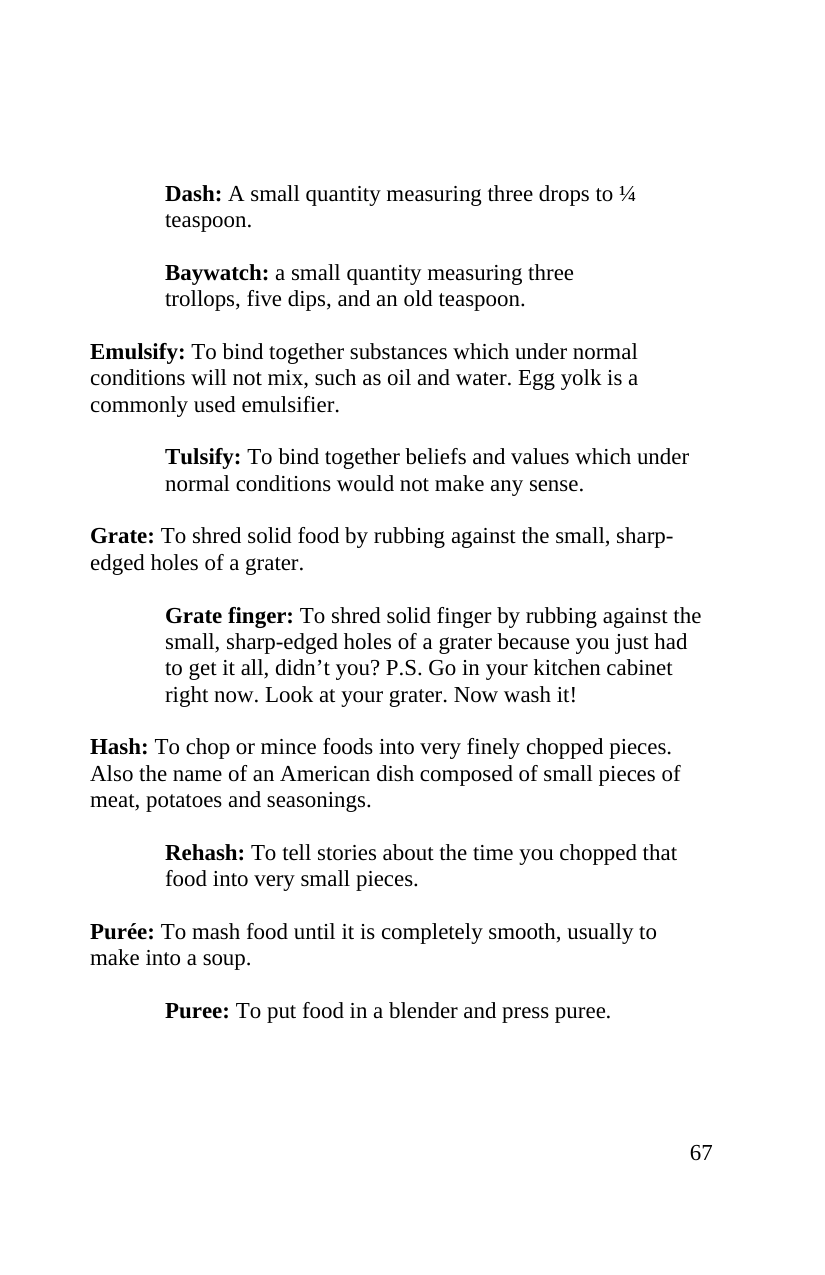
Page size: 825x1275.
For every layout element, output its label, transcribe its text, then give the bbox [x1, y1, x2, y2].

text Purée: To mash food until it is completely smooth, usually to make into a soup. [90, 918, 705, 971]
text Emulsify: To bind together substances which under normal conditions will not mix, such as oil and water. Egg yolk is a commonly used emulsifier. [90, 338, 705, 417]
text Puree: To put food in a blender and press puree. [90, 997, 712, 1023]
text Grate finger: To shred solid finger by rubbing against the small, sharp-edged holes of a grater because you just had to get it all, didn’t you? P.S. Go in your kitchen cabinet right now. Look at your grater. Now wash it! [165, 602, 705, 707]
text Rehash: To tell stories about the time you chopped that food into very small pieces. [165, 839, 705, 892]
text Grate: To shred solid food by rubbing against the small, sharp-edged holes of a grater. [90, 523, 705, 575]
text Dash: A small quantity measuring three drops to ¼ teaspoon. [165, 180, 637, 233]
text Tulsify: To bind together beliefs and values which under normal conditions would not make any sense. [165, 443, 705, 496]
text Hash: To chop or mince foods into very finely chopped pieces. Also the name of an American dish composed of small pieces of meat, potatoes and seasonings. [90, 733, 705, 812]
text Baywatch: a small quantity measuring three trollops, five dips, and an old teaspoon. [165, 259, 637, 312]
